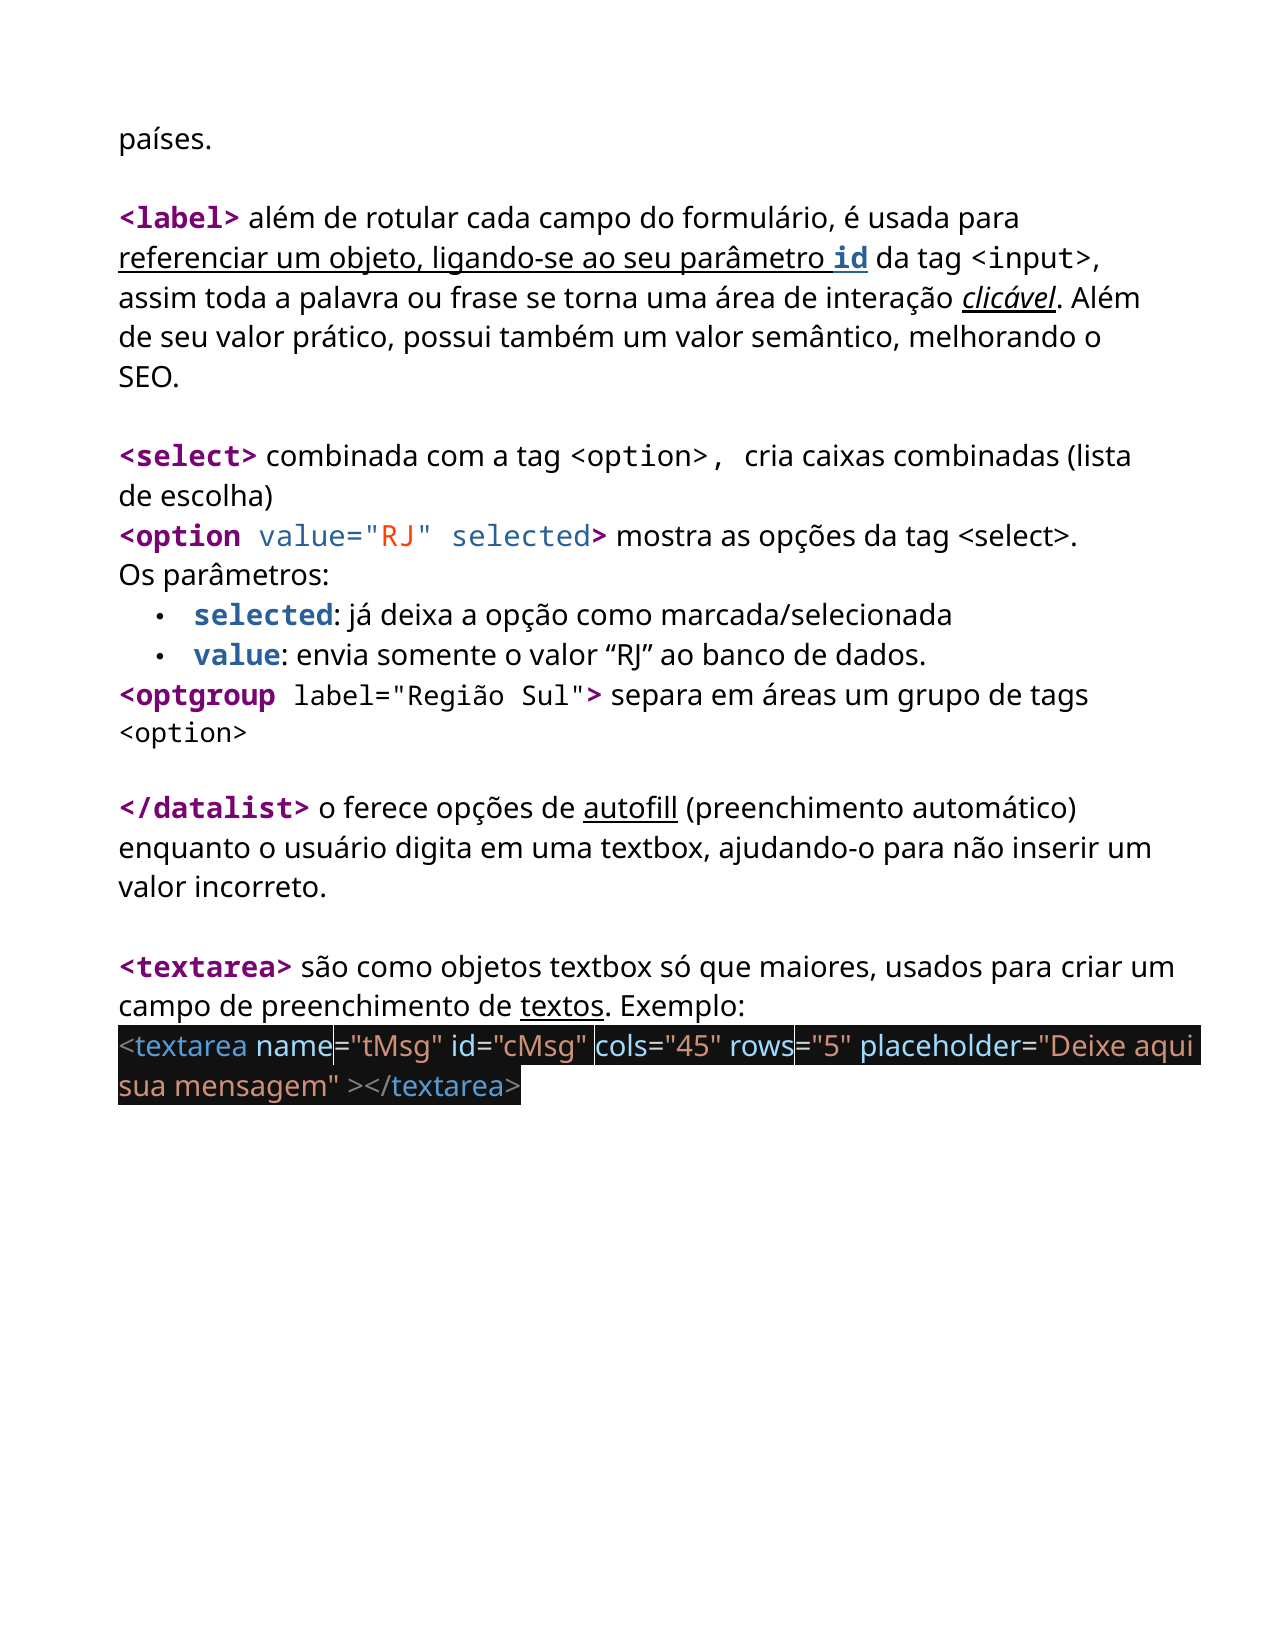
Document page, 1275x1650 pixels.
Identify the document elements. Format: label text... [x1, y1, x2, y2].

list selected: já deixa a opção como marcada/selecionada [156, 594, 1157, 634]
list value: envia somente o valor “RJ” ao banco de dados. [156, 634, 1157, 674]
text </datalist> o ferece opções de autofill (preenchimento automático) enquanto o usuário digita em uma textbox, ajudando-o para não inserir um valor incorreto. <textarea> são como objetos textbox só que maiores, usados para criar um campo de preenchimento de textos. Exemplo: <textarea name="tMsg" id="cMsg" cols="45" rows="5" placeholder="Deixe aqui sua mensagem" ></textarea> [118, 787, 1204, 1105]
text <optgroup label="Região Sul"> separa em áreas um grupo de tags <option> [118, 674, 1204, 750]
text países. <label> além de rotular cada campo do formulário, é usada para referenciar um objeto, ligando-se ao seu parâmetro id da tag <input>, assim toda a palavra ou frase se torna uma área de interação clicável. Além de seu valor prático, possui também um valor semântico, melhorando o SEO. <select> combinada com a tag <option>, cria caixas combinadas (lista de escolha) <option value="RJ" selected> mostra as opções da tag <select>. Os parâmetros: [118, 118, 1157, 594]
